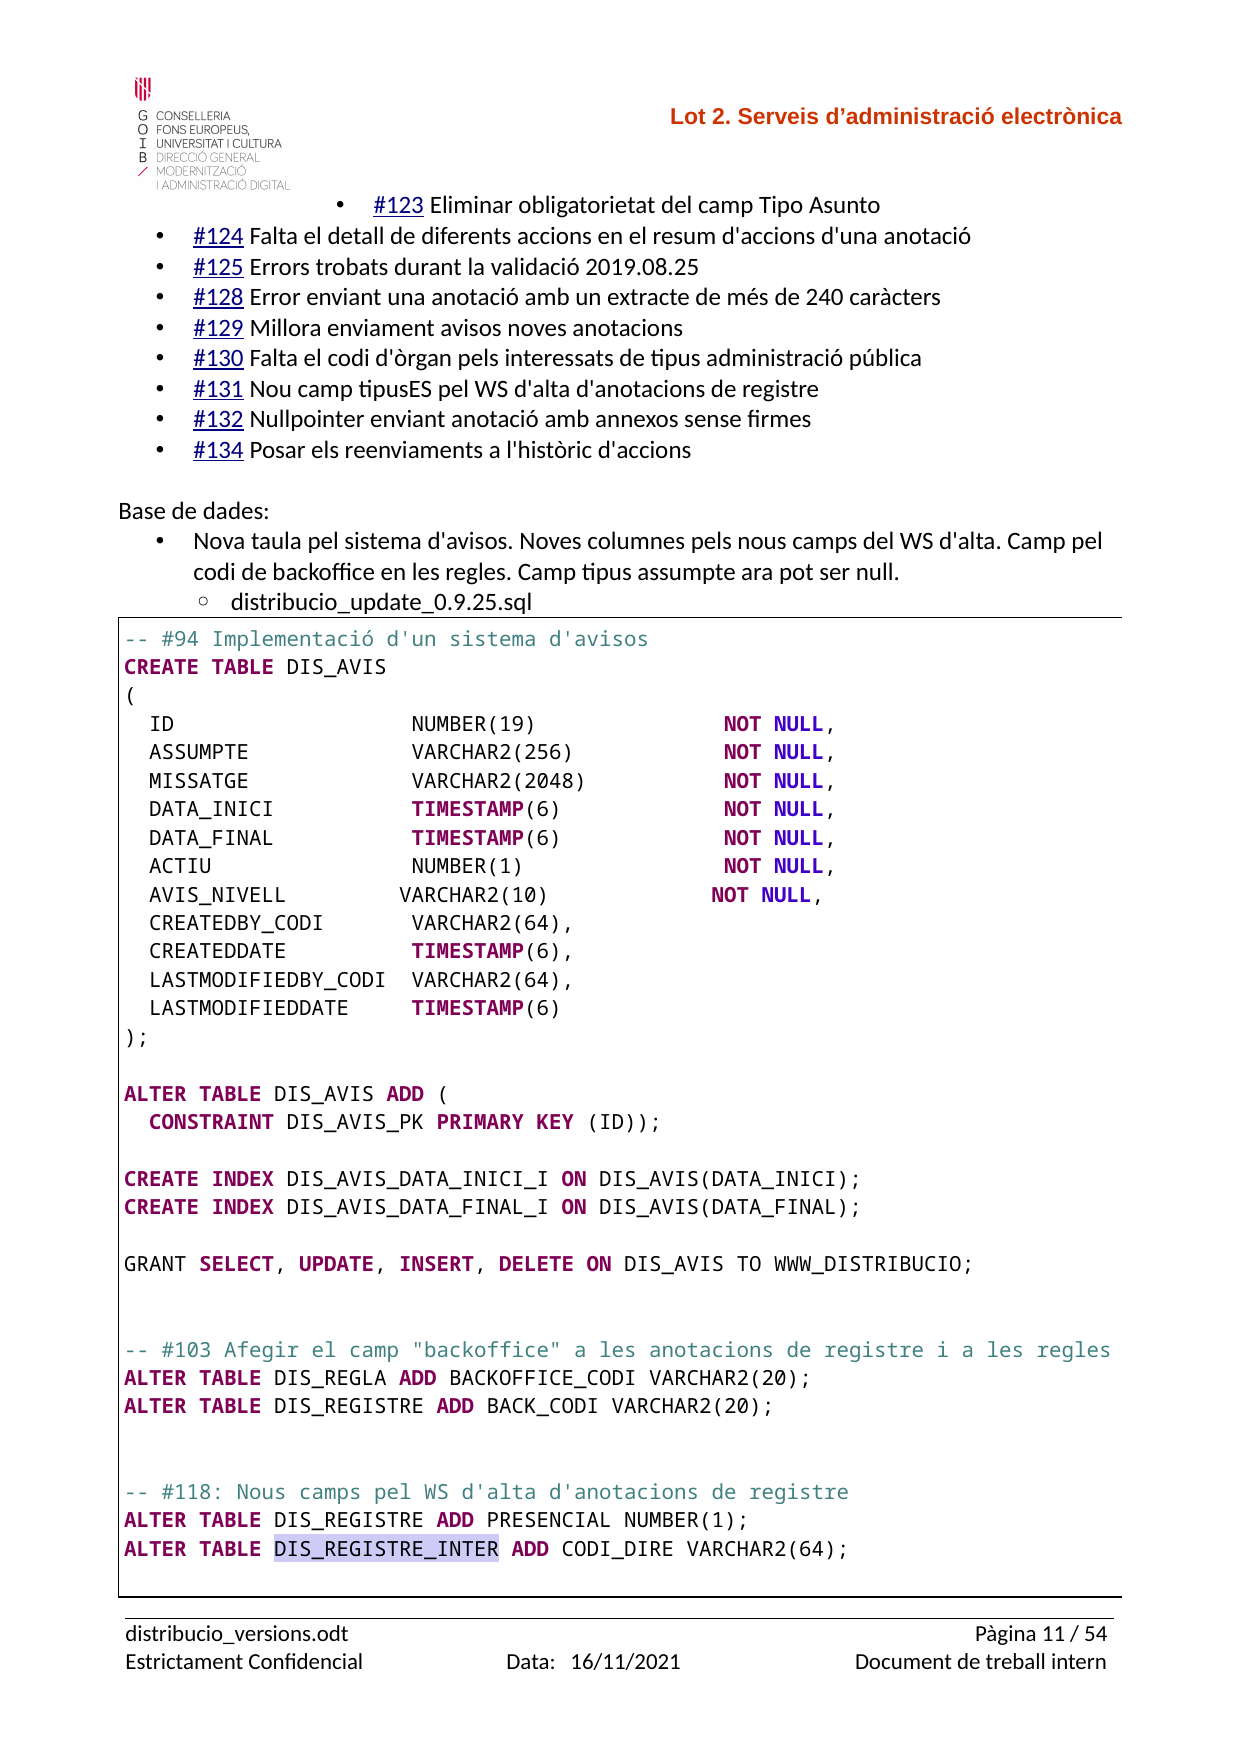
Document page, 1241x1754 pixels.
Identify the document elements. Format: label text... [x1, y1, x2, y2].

list #124 Falta el detall de diferents accions en el resum d'accions d'una anotació [156, 220, 1122, 251]
picture [126, 70, 299, 197]
list distribucio_update_0.9.25.sql [193, 586, 1122, 617]
list #132 Nullpointer enviant anotació amb annexos sense firmes [156, 403, 1122, 434]
list #130 Falta el codi d'òrgan pels interessats de tipus administració pública [156, 342, 1122, 373]
text Base de dades: [118, 495, 1122, 525]
list #129 Millora enviament avisos noves anotacions [156, 312, 1122, 342]
list #128 Error enviant una anotació amb un extracte de més de 240 caràcters [156, 281, 1122, 312]
table_header -- #94 Implementació d'un sistema d'avisos CREATE TABLE DIS_AVIS ( ID NUMBER(19) NOT NULL, ASSUMPTE VARCHAR2(256) NOT NULL, MISSATGE VARCHAR2(2048) NOT NULL, DATA_INICI TIMESTAMP(6) NOT NULL, DATA_FINAL TIMESTAMP(6) NOT NULL, ACTIU NUMBER(1) NOT NULL, AVIS_NIVELL VARCHAR2(10) NOT NULL, CREATEDBY_CODI VARCHAR2(64), CREATEDDATE TIMESTAMP(6), LASTMODIFIEDBY_CODI VARCHAR2(64), LASTMODIFIEDDATE TIMESTAMP(6) ); ALTER TABLE DIS_AVIS ADD ( CONSTRAINT DIS_AVIS_PK PRIMARY KEY (ID)); CREATE INDEX DIS_AVIS_DATA_INICI_I ON DIS_AVIS(DATA_INICI); CREATE INDEX DIS_AVIS_DATA_FINAL_I ON DIS_AVIS(DATA_FINAL); GRANT SELECT, UPDATE, INSERT, DELETE ON DIS_AVIS TO WWW_DISTRIBUCIO; -- #103 Afegir el camp "backoffice" a les anotacions de registre i a les regles ALTER TABLE DIS_REGLA ADD BACKOFFICE_CODI VARCHAR2(20); ALTER TABLE DIS_REGISTRE ADD BACK_CODI VARCHAR2(20); -- #118: Nous camps pel WS d'alta d'anotacions de registre ALTER TABLE DIS_REGISTRE ADD PRESENCIAL NUMBER(1); ALTER TABLE DIS_REGISTRE_INTER ADD CODI_DIRE VARCHAR2(64); [119, 618, 1122, 1596]
list #123 Eliminar obligatorietat del camp Tipo Asunto [156, 190, 1122, 220]
list #131 Nou camp tipusES pel WS d'alta d'anotacions de registre [156, 373, 1122, 403]
list #125 Errors trobats durant la validació 2019.08.25 [156, 251, 1122, 281]
list #134 Posar els reenviaments a l'històric d'accions [156, 434, 1122, 464]
list Nova taula pel sistema d'avisos. Noves columnes pels nous camps del WS d'alta. Camp pel codi de backoffice en les regles. Camp tipus assumpte ara pot ser null. [156, 525, 1122, 586]
